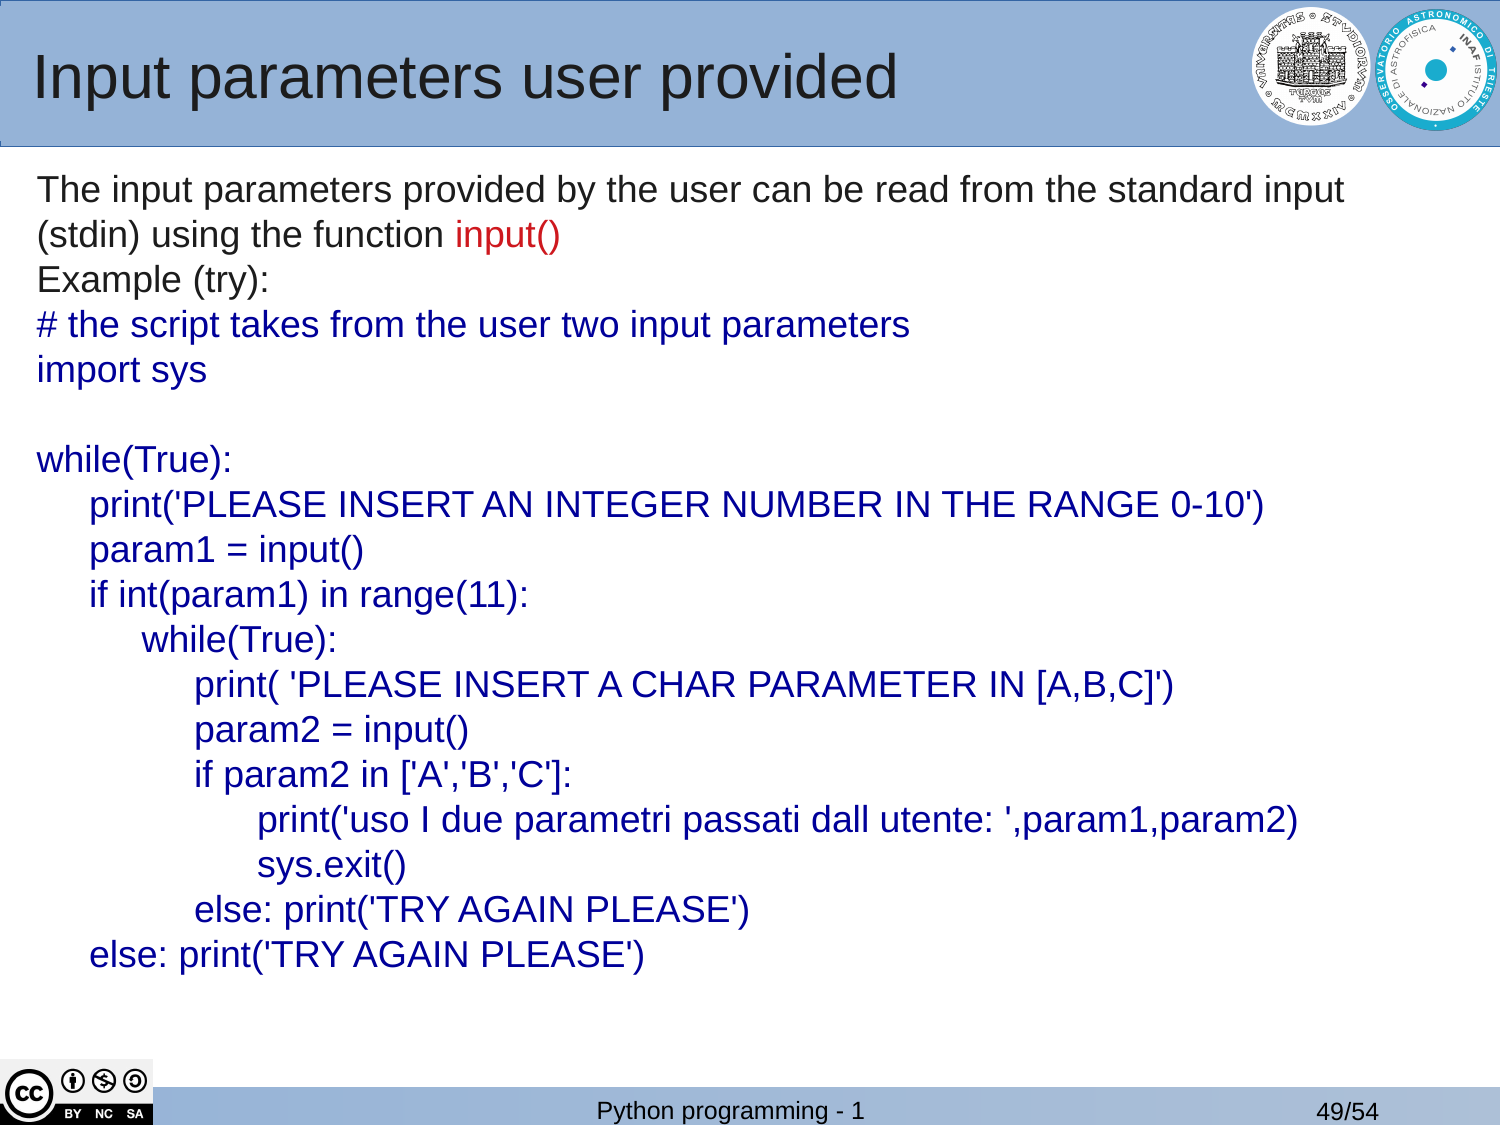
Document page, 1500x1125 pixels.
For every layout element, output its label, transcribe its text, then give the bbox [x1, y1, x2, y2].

list The input parameters provided by the user can be read from the standard input (stdin) using the function input() Example (try): # the script takes from the user two input parameters import sys while(True): print('PLEASE INSERT AN INTEGER NUMBER IN THE RANGE 0-10') param1 = input() if int(param1) in range(11): while(True): print( 'PLEASE INSERT A CHAR PARAMETER IN [A,B,C]') param2 = input() if param2 in ['A','B','C']: print('uso I due parametri passati dall utente: ',param1,param2) sys.exit() else: print('TRY AGAIN PLEASE') else: print('TRY AGAIN PLEASE') [21, 157, 1455, 1030]
picture [1252, 0, 1500, 156]
picture [0, 1059, 153, 1125]
text_box Input parameters user provided [0, 5, 1243, 141]
